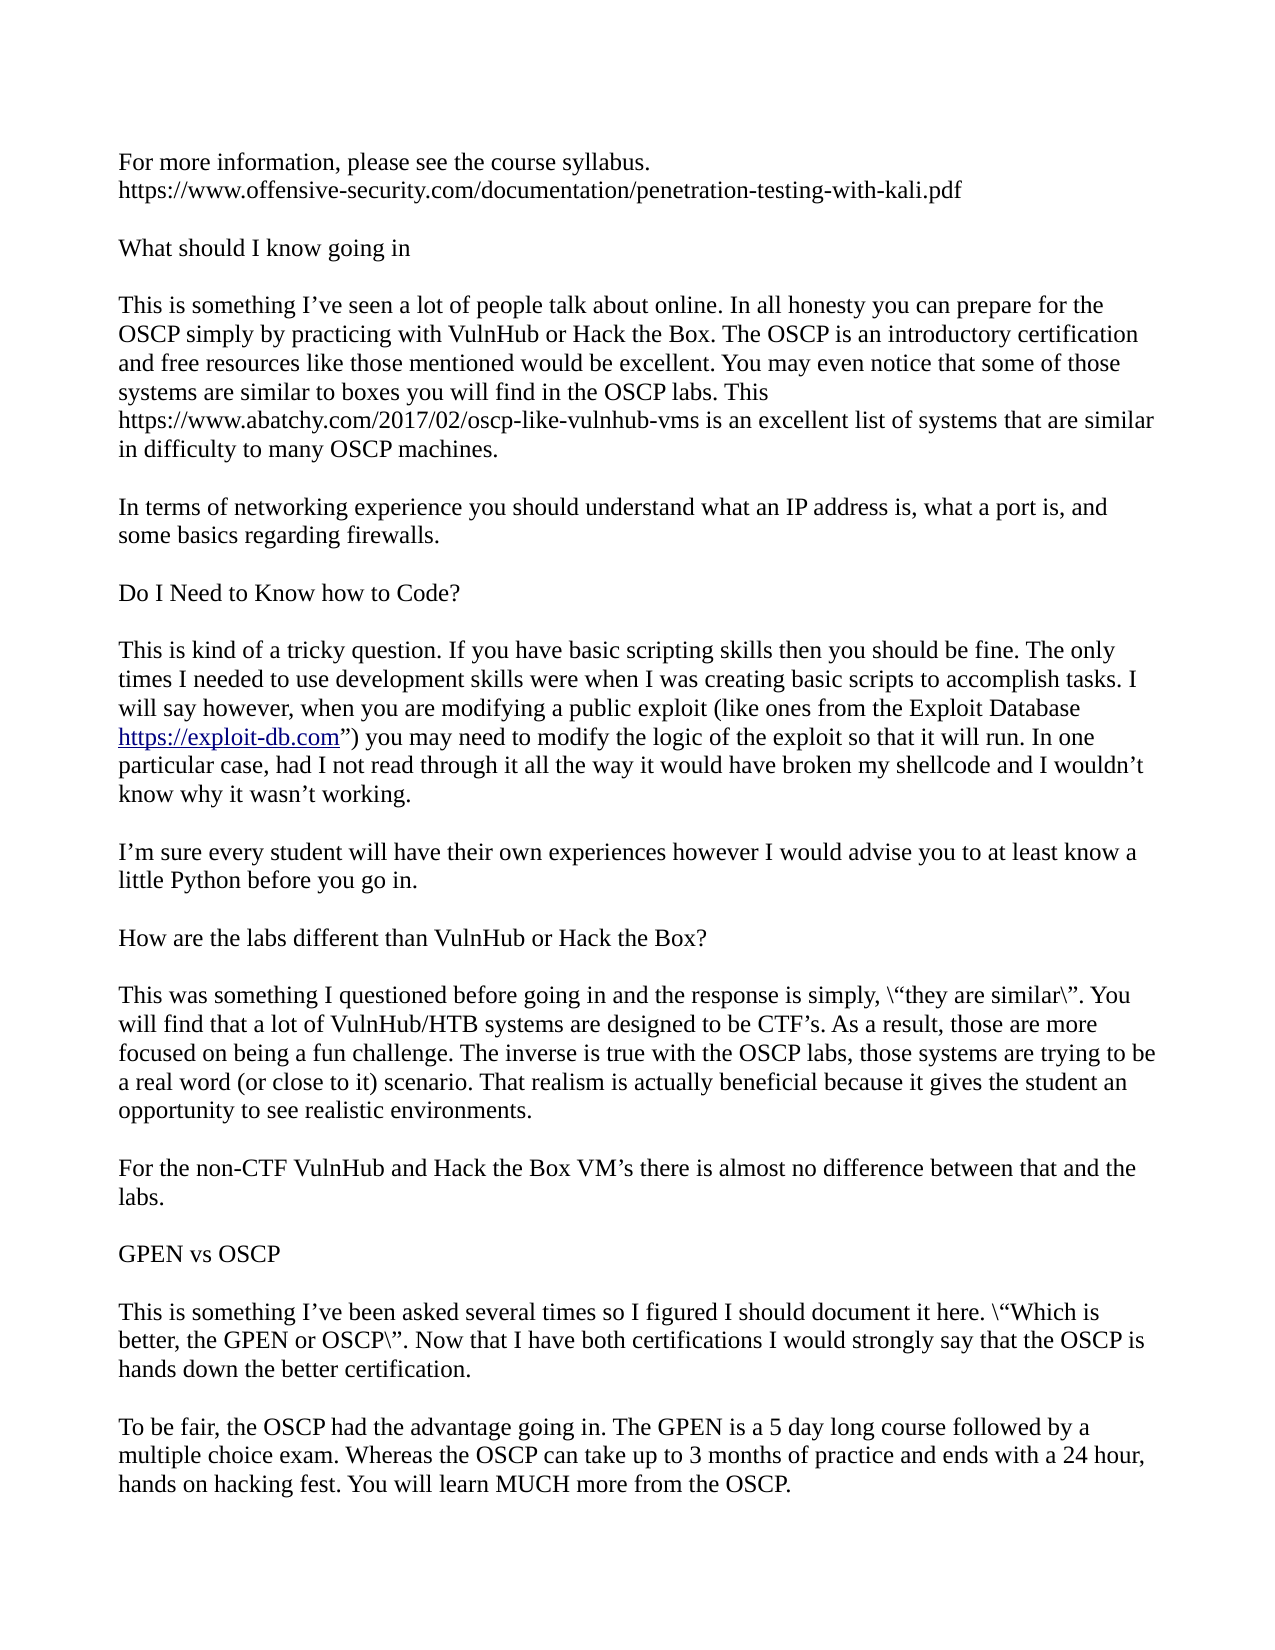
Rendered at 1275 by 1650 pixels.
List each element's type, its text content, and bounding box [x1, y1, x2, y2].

text How are the labs different than VulnHub or Hack the Box? [118, 923, 1157, 952]
text This is something I’ve seen a lot of people talk about online. In all honesty you can prepare for the OSCP simply by practicing with VulnHub or Hack the Box. The OSCP is an introductory certification and free resources like those mentioned would be excellent. You may even notice that some of those systems are similar to boxes you will find in the OSCP labs. This https://www.abatchy.com/2017/02/oscp-like-vulnhub-vms is an excellent list of systems that are similar in difficulty to many OSCP machines. [118, 291, 1157, 463]
text I’m sure every student will have their own experiences however I would advise you to at least know a little Python before you go in. [118, 837, 1157, 894]
text This is kind of a tricky question. If you have basic scripting skills then you should be fine. The only times I needed to use development skills were when I was creating basic scripts to accomplish tasks. I will say however, when you are modifying a public exploit (like ones from the Exploit Database https://exploit-db.com”) you may need to modify the logic of the exploit so that it will run. In one particular case, had I not read through it all the way it would have broken my shellcode and I wouldn’t know why it wasn’t working. [118, 636, 1157, 808]
text For the non-CTF VulnHub and Hack the Box VM’s there is almost no difference between that and the labs. [118, 1153, 1157, 1211]
text What should I know going in [118, 233, 1157, 262]
text In terms of networking experience you should understand what an IP address is, what a port is, and some basics regarding firewalls. [118, 492, 1157, 549]
text This was something I questioned before going in and the response is simply, \“they are similar\”. You will find that a lot of VulnHub/HTB systems are designed to be CTF’s. As a result, those are more focused on being a fun challenge. The inverse is true with the OSCP labs, those systems are trying to be a real word (or close to it) scenario. That realism is actually beneficial because it gives the student an opportunity to see realistic environments. [118, 981, 1157, 1124]
text For more information, please see the course syllabus. https://www.offensive-security.com/documentation/penetration-testing-with-kali.pdf [118, 147, 1157, 204]
text To be fair, the OSCP had the advantage going in. The GPEN is a 5 day long course followed by a multiple choice exam. Whereas the OSCP can take up to 3 months of practice and ends with a 24 hour, hands on hacking fest. You will learn MUCH more from the OSCP. [118, 1412, 1157, 1498]
text Do I Need to Know how to Code? [118, 578, 1157, 607]
text This is something I’ve been asked several times so I figured I should document it here. \“Which is better, the GPEN or OSCP\”. Now that I have both certifications I would strongly say that the OSCP is hands down the better certification. [118, 1297, 1157, 1383]
text GPEN vs OSCP [118, 1239, 1157, 1268]
